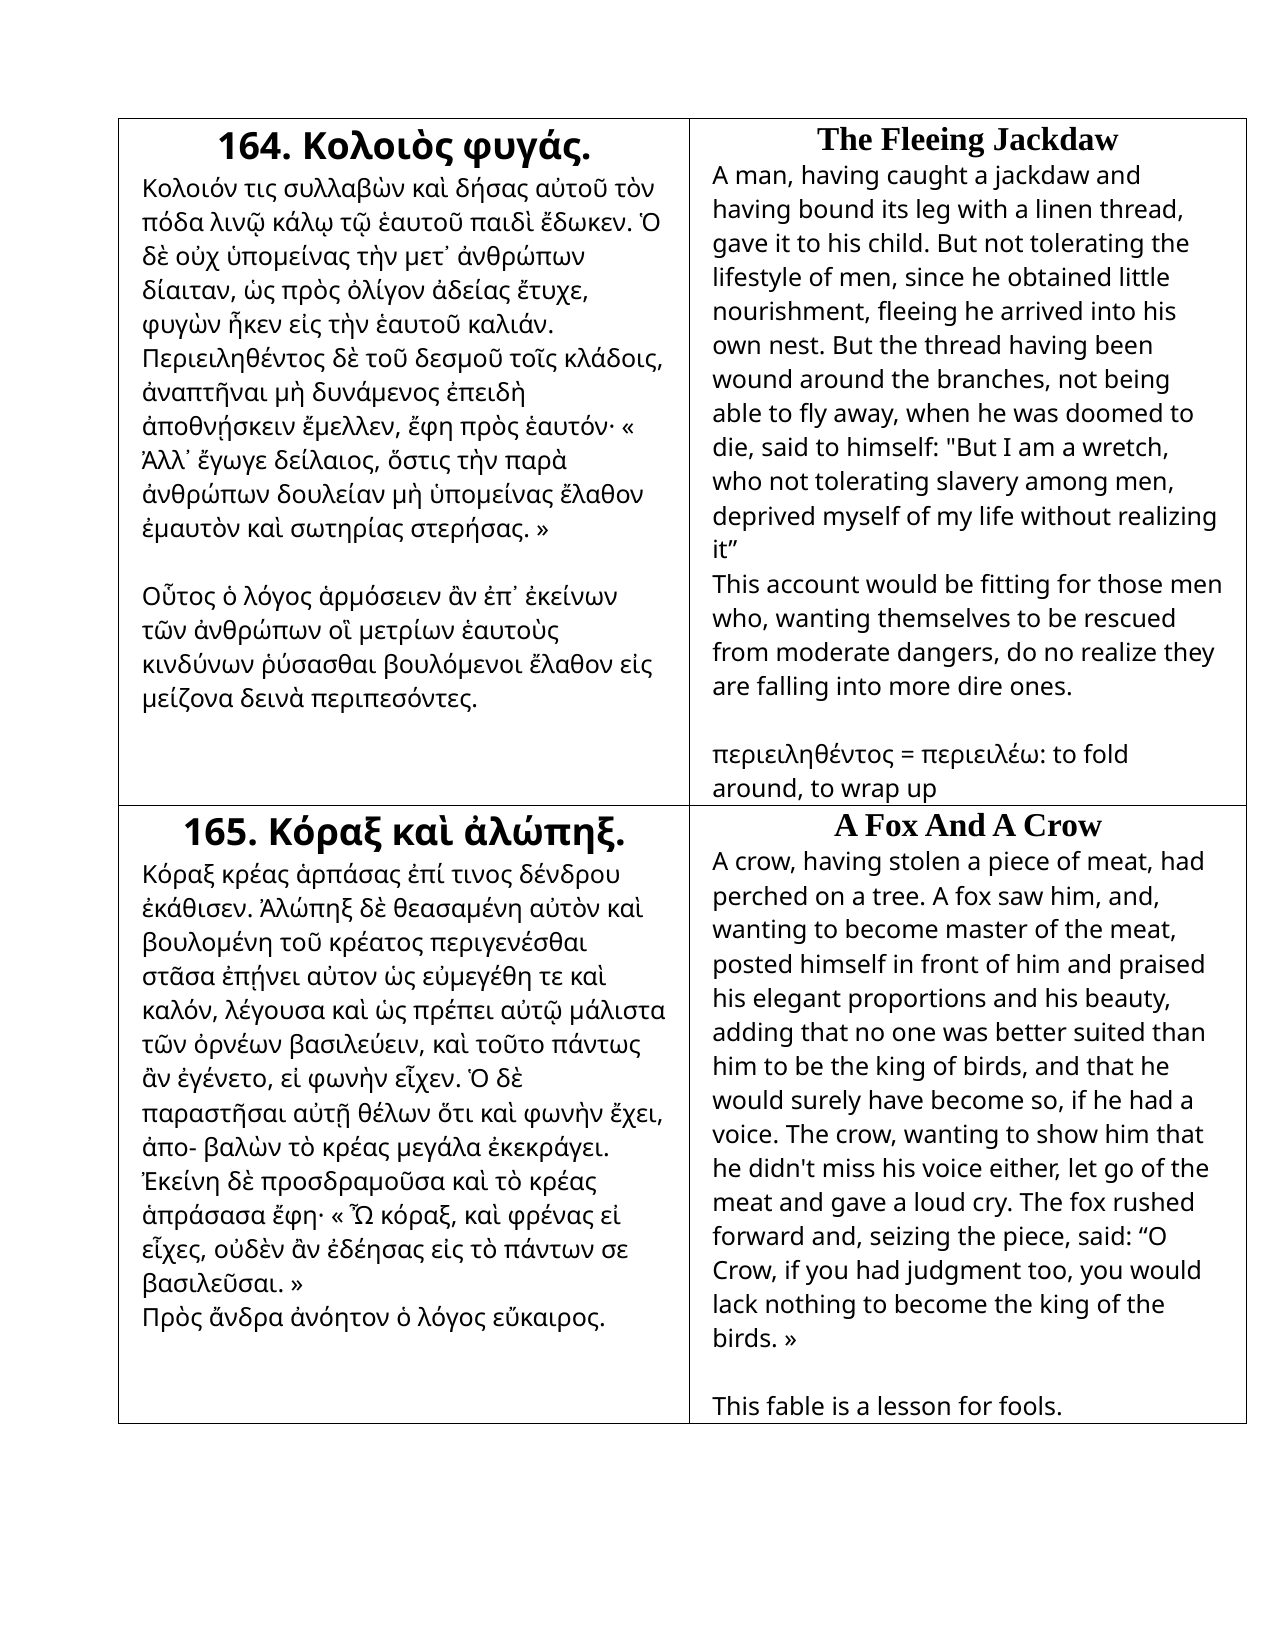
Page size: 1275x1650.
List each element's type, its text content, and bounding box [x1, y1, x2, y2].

table_cell The Fleeing Jackdaw A man, having caught a jackdaw and having bound its leg with a linen thread, gave it to his child. But not tolerating the lifestyle of men, since he obtained little nourishment, fleeing he arrived into his own nest. But the thread having been wound around the branches, not being able to fly away, when he was doomed to die, said to himself: "But I am a wretch, who not tolerating slavery among men, deprived myself of my life without realizing it” This account would be fitting for those men who, wanting themselves to be rescued from moderate dangers, do no realize they are falling into more dire ones. περιειληθέντος = περιειλέω: to fold around, to wrap up [690, 119, 1246, 805]
table_cell 164. Κολοιὸς φυγάς. Κολοιόν τις συλλαβὼν καὶ δήσας αὐτοῦ τὸν πόδα λινῷ κάλῳ τῷ ἑαυτοῦ παιδὶ ἔδωκεν. Ὁ δὲ οὐχ ὑπομείνας τὴν μετ᾿ ἀνθρώπων δίαιταν, ὡς πρὸς ὀλίγον ἀδείας ἔτυχε, φυγὼν ἧκεν εἰς τὴν ἑαυτοῦ καλιάν. Περιειληθέντος δὲ τοῦ δεσμοῦ τοῖς κλάδοις, ἀναπτῆναι μὴ δυνάμενος ἐπειδὴ ἀποθνῄσκειν ἔμελλεν, ἔφη πρὸς ἑαυτόν· « Ἀλλ᾿ ἔγωγε δείλαιος, ὅστις τὴν παρὰ ἀνθρώπων δουλείαν μὴ ὑπομείνας ἔλαθον ἐμαυτὸν καὶ σωτηρίας στερήσας. » Οὗτος ὁ λόγος ἁρμόσειεν ἂν ἐπ᾿ ἐκείνων τῶν ἀνθρώπων οἳ μετρίων ἑαυτοὺς κινδύνων ῥύσασθαι βουλόμενοι ἔλαθον εἰς μείζονα δεινὰ περιπεσόντες. [119, 119, 689, 805]
table_cell A Fox And A Crow A crow, having stolen a piece of meat, had perched on a tree. A fox saw him, and, wanting to become master of the meat, posted himself in front of him and praised his elegant proportions and his beauty, adding that no one was better suited than him to be the king of birds, and that he would surely have become so, if he had a voice. The crow, wanting to show him that he didn't miss his voice either, let go of the meat and gave a loud cry. The fox rushed forward and, seizing the piece, said: “O Crow, if you had judgment too, you would lack nothing to become the king of the birds. » This fable is a lesson for fools. [690, 806, 1246, 1423]
table_cell 165. Κόραξ καὶ ἀλώπηξ. Κόραξ κρέας ἁρπάσας ἐπί τινος δένδρου ἐκάθισεν. Ἀλώπηξ δὲ θεασαμένη αὐτὸν καὶ βουλομένη τοῦ κρέατος περιγενέσθαι στᾶσα ἐπῄνει αὐτον ὡς εὐμεγέθη τε καὶ καλόν, λέγουσα καὶ ὡς πρέπει αὐτῷ μάλιστα τῶν ὀρνέων βασιλεύειν, καὶ τοῦτο πάντως ἂν ἐγένετο, εἰ φωνὴν εἶχεν. Ὁ δὲ παραστῆσαι αὐτῇ θέλων ὅτι καὶ φωνὴν ἔχει, ἀπο- βαλὼν τὸ κρέας μεγάλα ἐκεκράγει. Ἐκείνη δὲ προσδραμοῦσα καὶ τὸ κρέας ἁπράσασα ἔφη· « Ὦ κόραξ, καὶ φρένας εἰ εἶχες, οὐδὲν ἂν ἐδέησας εἰς τὸ πάντων σε βασιλεῦσαι. » Πρὸς ἄνδρα ἀνόητον ὁ λόγος εὔκαιρος. [119, 806, 689, 1423]
